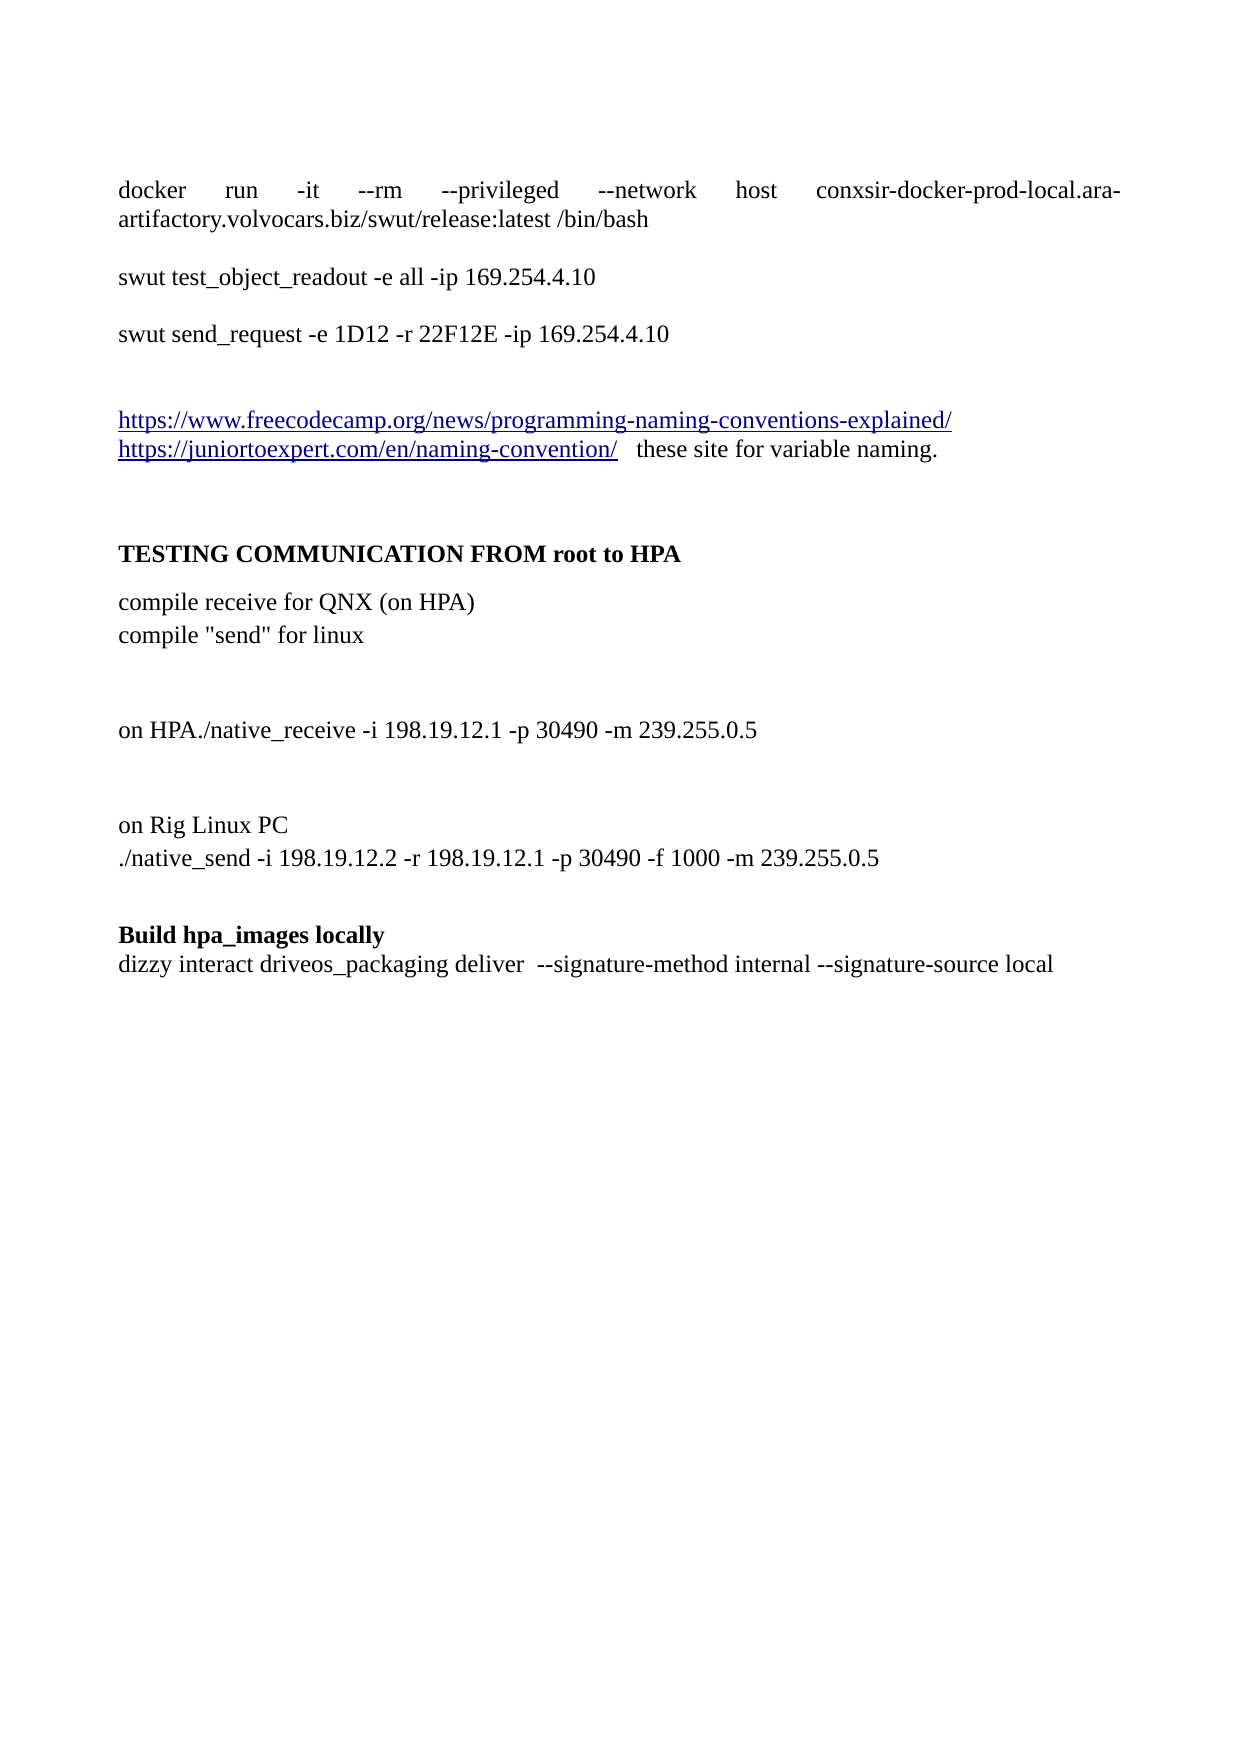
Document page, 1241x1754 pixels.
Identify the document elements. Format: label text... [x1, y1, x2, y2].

text dizzy interact driveos_packaging deliver --signature-method internal --signature-source local [118, 949, 1122, 977]
text Build hpa_images locally [118, 920, 1122, 949]
text on Rig Linux PC ./native_send -i 198.19.12.2 -r 198.19.12.1 -p 30490 -f 1000 -m 239.255.0.5 [118, 811, 1122, 872]
text https://juniortoexpert.com/en/naming-convention/ these site for variable naming. [118, 434, 1122, 463]
text TESTING COMMUNICATION FROM root to HPA [118, 539, 1122, 568]
text on HPA./native_receive -i 198.19.12.1 -p 30490 -m 239.255.0.5 [118, 715, 1122, 744]
text docker run -it --rm --privileged --network host conxsir-docker-prod-local.ara-artifactory.volvocars.biz/swut/release:latest /bin/bash [118, 176, 1122, 233]
text swut test_object_readout -e all -ip 169.254.4.10 [118, 262, 1122, 291]
text compile receive for QNX (on HPA) compile "send" for linux [118, 587, 1122, 649]
text https://www.freecodecamp.org/news/programming-naming-conventions-explained/ [118, 406, 1122, 434]
text swut send_request -e 1D12 -r 22F12E -ip 169.254.4.10 [118, 319, 1122, 348]
